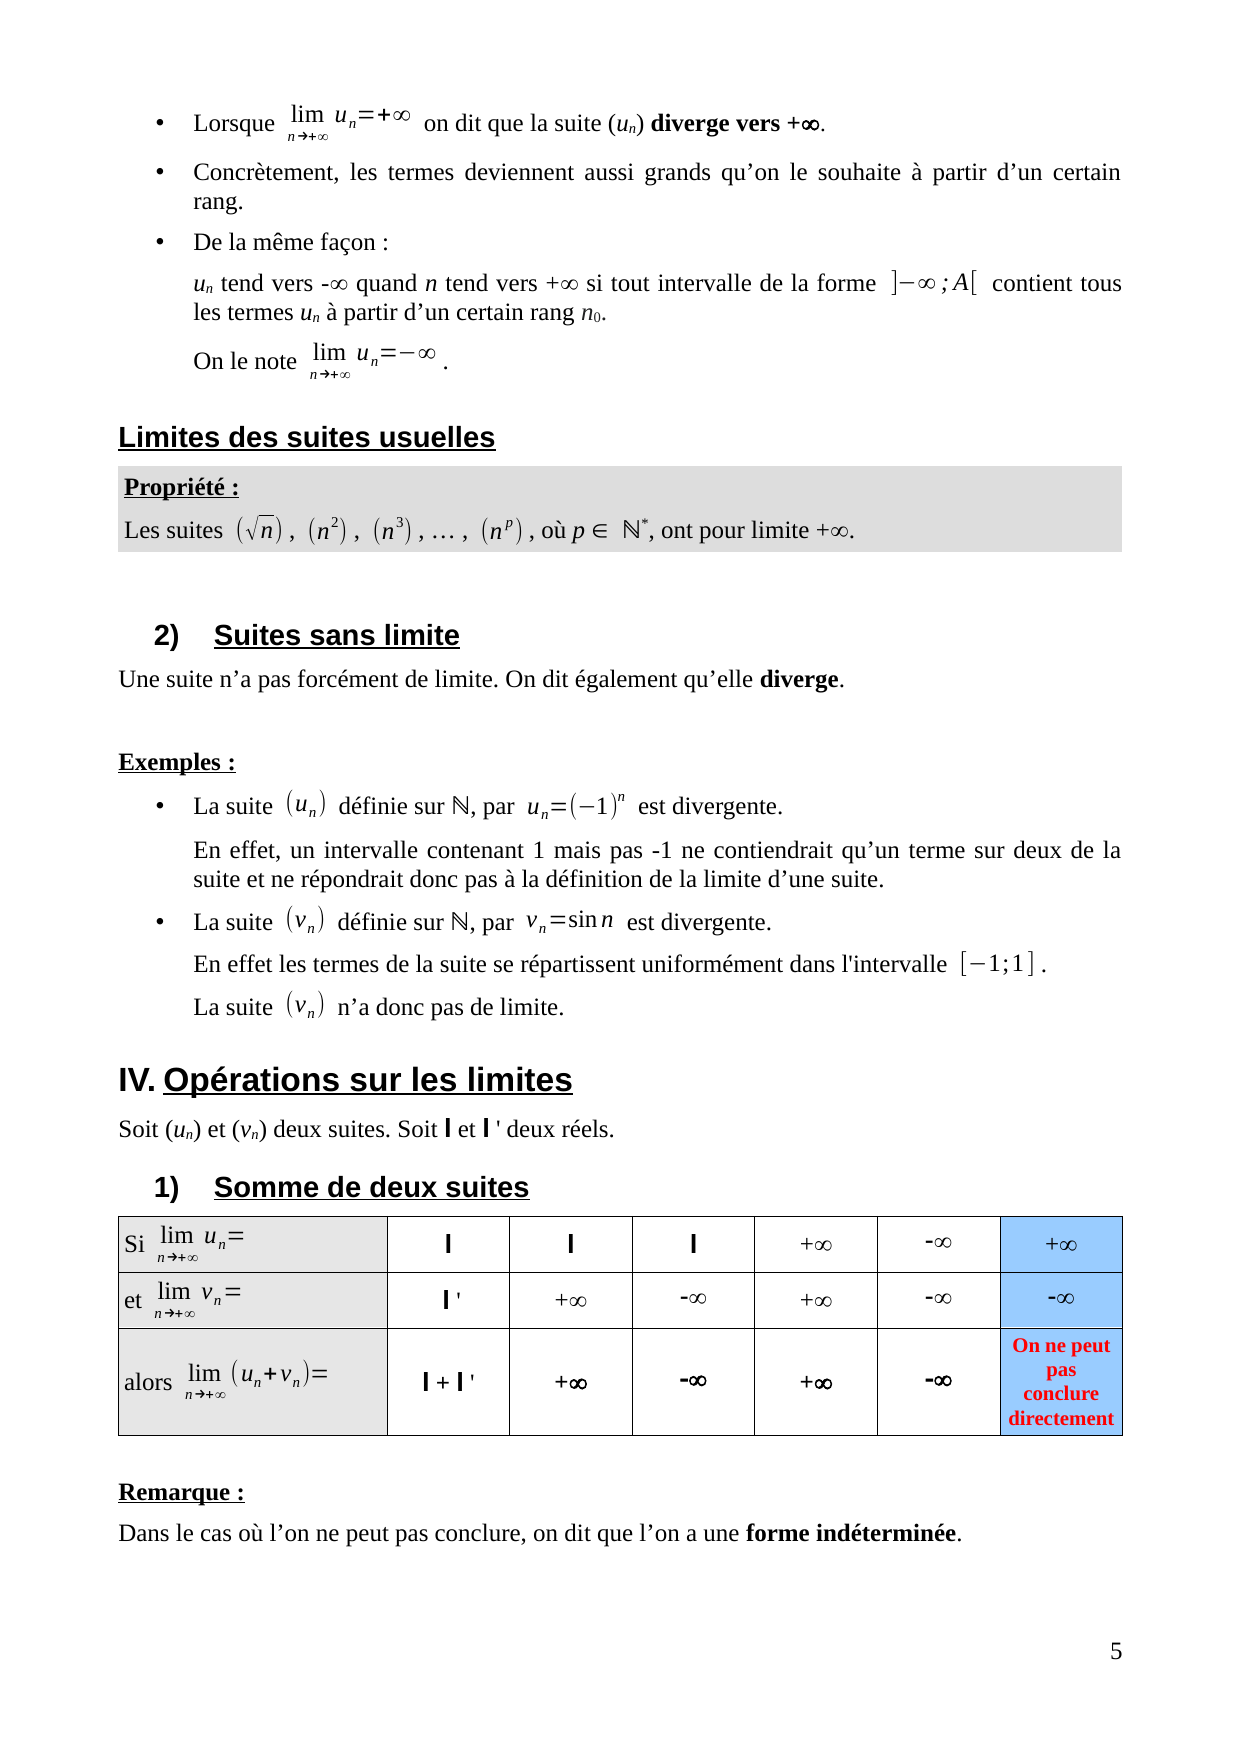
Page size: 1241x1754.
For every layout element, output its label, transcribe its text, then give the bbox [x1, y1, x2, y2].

list La suite n’a donc pas de limite. [156, 991, 1122, 1022]
table_header l [388, 1217, 509, 1272]
list En effet les termes de la suite se répartissent uniformément dans l'intervalle . [156, 949, 1122, 978]
table_cell et [119, 1273, 387, 1327]
list La suite définie sur ℕ, par est divergente. [156, 905, 1122, 937]
table_header +∞ [755, 1217, 877, 1272]
list Concrètement, les termes deviennent aussi grands qu’on le souhaite à partir d’un certain rang. [156, 157, 1122, 214]
list Lorsque on dit que la suite (un) diverge vers +∞. [156, 100, 1122, 144]
table_cell +∞ [510, 1329, 632, 1435]
subtitle Limites des suites usuelles [118, 420, 1122, 454]
table_cell +∞ [755, 1329, 877, 1435]
table_header +∞ [1001, 1217, 1122, 1272]
table_header Propriété : Les suites , , , … , , où p ∈ ℕ*, ont pour limite +∞. [118, 466, 1122, 552]
table_cell -∞ [1001, 1273, 1122, 1327]
list On le note . [156, 338, 1122, 383]
table_header -∞ [878, 1217, 1000, 1272]
table_cell +∞ [755, 1273, 877, 1327]
table_cell +∞ [510, 1273, 632, 1327]
table_cell -∞ [633, 1273, 754, 1327]
text Une suite n’a pas forcément de limite. On dit également qu’elle diverge. [118, 664, 1122, 693]
text Soit (un) et (vn) deux suites. Soit l et l ' deux réels. [118, 1111, 1122, 1145]
list un tend vers -∞ quand n tend vers +∞ si tout intervalle de la forme contient tous les termes un à partir d’un certain rang n0. [156, 268, 1122, 326]
table_header Si [119, 1217, 387, 1272]
table_cell -∞ [878, 1273, 1000, 1327]
table_cell l ' [388, 1273, 509, 1327]
table_cell -∞ [878, 1329, 1000, 1435]
text Remarque : [118, 1477, 1122, 1505]
list De la même façon : [156, 227, 1122, 256]
subtitle Opérations sur les limites [118, 1059, 1122, 1098]
table_header l [633, 1217, 754, 1272]
list En effet, un intervalle contenant 1 mais pas -1 ne contiendrait qu’un terme sur deux de la suite et ne répondrait donc pas à la définition de la limite d’une suite. [156, 835, 1122, 893]
list La suite définie sur ℕ, par est divergente. [156, 788, 1122, 823]
table_cell l + l ' [388, 1329, 509, 1435]
table_cell On ne peut pas conclure directement [1001, 1329, 1122, 1435]
subtitle Suites sans limite [153, 618, 1122, 652]
text Exemples : [118, 747, 1122, 775]
text Dans le cas où l’on ne peut pas conclure, on dit que l’on a une forme indéterminée. [118, 1518, 1122, 1547]
subtitle Somme de deux suites [153, 1170, 1122, 1203]
table_cell -∞ [633, 1329, 754, 1435]
table_header l [510, 1217, 632, 1272]
table_cell alors [119, 1329, 387, 1435]
